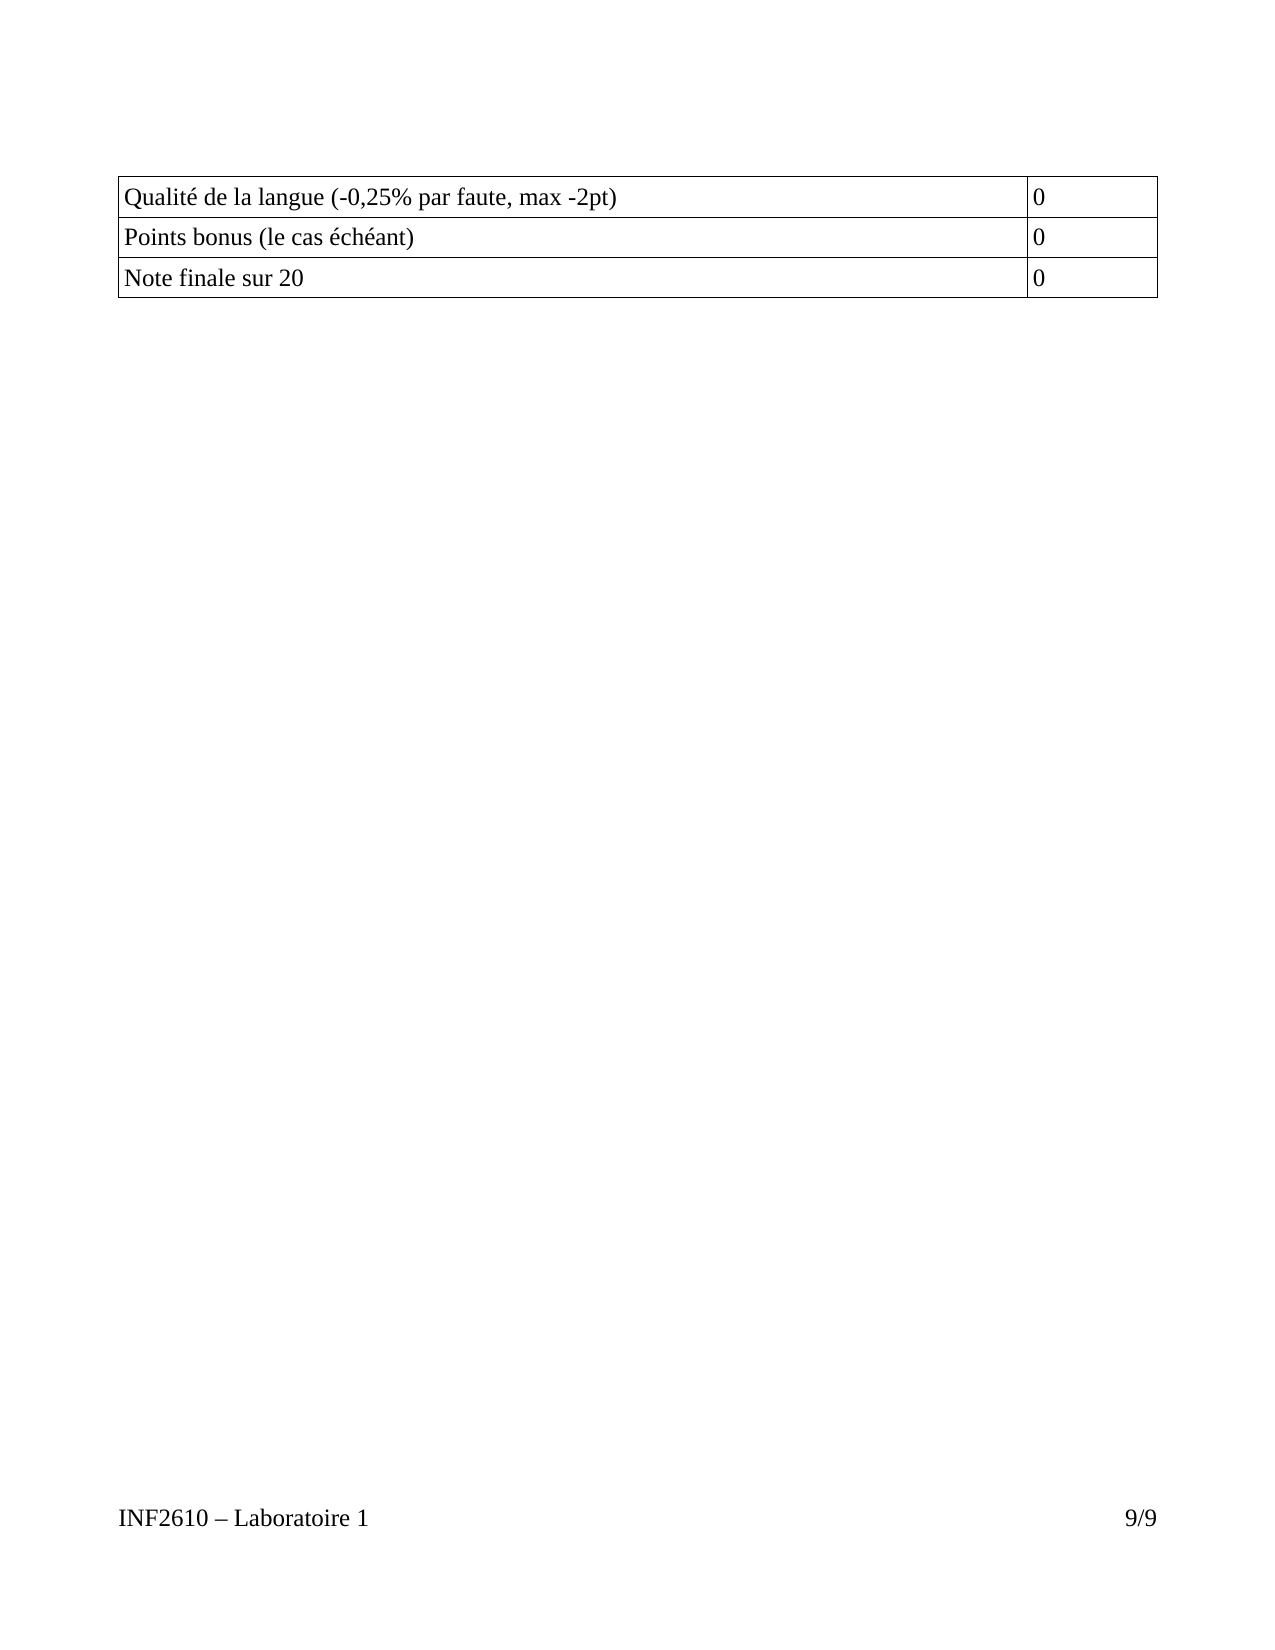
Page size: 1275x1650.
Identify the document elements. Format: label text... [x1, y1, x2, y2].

table_cell 0 [1028, 218, 1157, 257]
table_cell Note finale sur 20 [119, 258, 1027, 297]
table_cell 0 [1028, 258, 1157, 297]
table_cell Qualité de la langue (-0,25% par faute, max -2pt) [119, 177, 1027, 217]
table_cell 0 [1028, 177, 1157, 217]
table_cell Points bonus (le cas échéant) [119, 218, 1027, 257]
